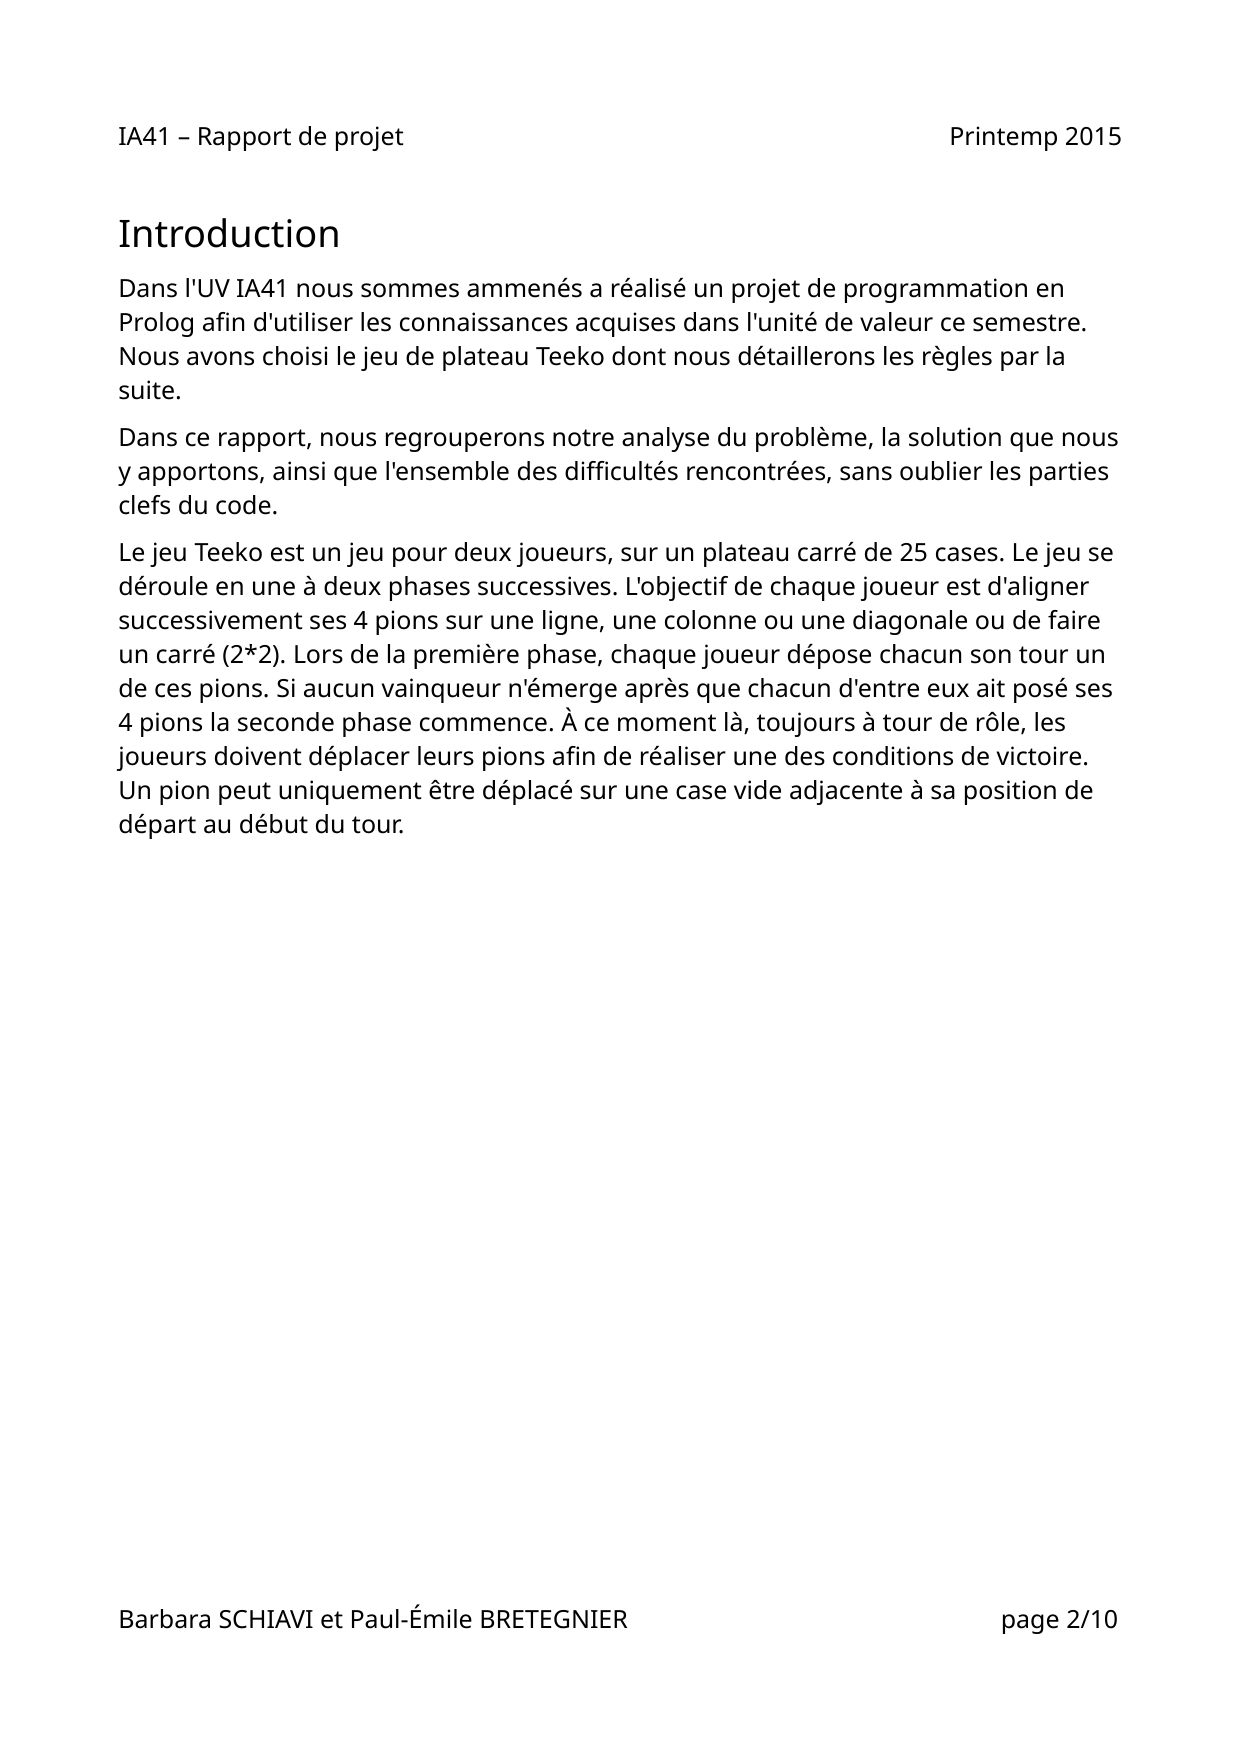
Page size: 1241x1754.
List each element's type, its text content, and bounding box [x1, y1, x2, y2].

text Dans l'UV IA41 nous sommes ammenés a réalisé un projet de programmation en Prolog afin d'utiliser les connaissances acquises dans l'unité de valeur ce semestre. Nous avons choisi le jeu de plateau Teeko dont nous détaillerons les règles par la suite. [118, 271, 1122, 407]
subtitle Introduction [118, 207, 1122, 258]
text Dans ce rapport, nous regrouperons notre analyse du problème, la solution que nous y apportons, ainsi que l'ensemble des difficultés rencontrées, sans oublier les parties clefs du code. [118, 419, 1122, 522]
text Le jeu Teeko est un jeu pour deux joueurs, sur un plateau carré de 25 cases. Le jeu se déroule en une à deux phases successives. L'objectif de chaque joueur est d'aligner successivement ses 4 pions sur une ligne, une colonne ou une diagonale ou de faire un carré (2*2). Lors de la première phase, chaque joueur dépose chacun son tour un de ces pions. Si aucun vainqueur n'émerge après que chacun d'entre eux ait posé ses 4 pions la seconde phase commence. À ce moment là, toujours à tour de rôle, les joueurs doivent déplacer leurs pions afin de réaliser une des conditions de victoire. Un pion peut uniquement être déplacé sur une case vide adjacente à sa position de départ au début du tour. [118, 534, 1122, 841]
